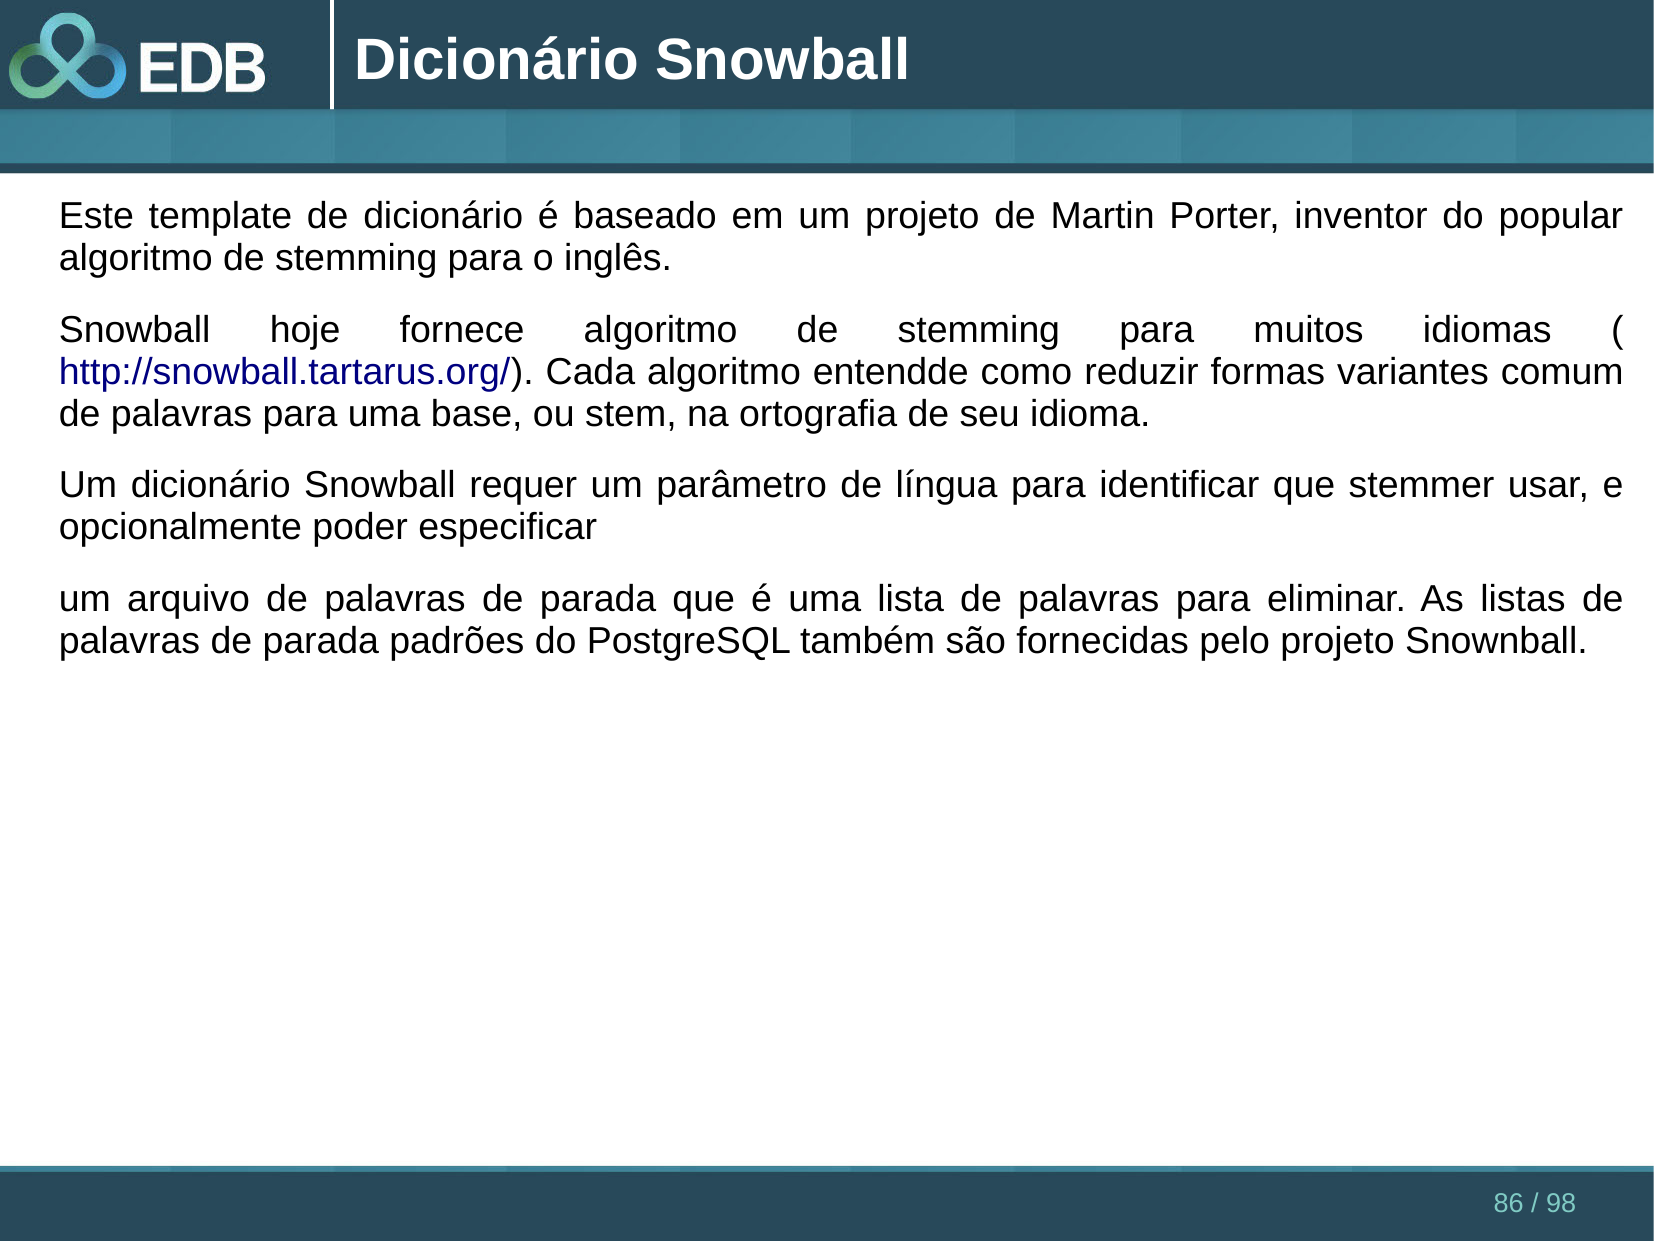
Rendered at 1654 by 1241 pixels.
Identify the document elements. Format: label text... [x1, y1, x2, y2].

picture [0, 0, 1654, 1241]
list Este template de dicionário é baseado em um projeto de Martin Porter, inventor do popular algoritmo de stemming para o inglês. Snowball hoje fornece algoritmo de stemming para muitos idiomas (http://snowball.tartarus.org/). Cada algoritmo entendde como reduzir formas variantes comum de palavras para uma base, ou stem, na ortografia de seu idioma. Um dicionário Snowball requer um parâmetro de língua para identificar que stemmer usar, e opcionalmente poder especificar um arquivo de palavras de parada que é uma lista de palavras para eliminar. As listas de palavras de parada padrões do PostgreSQL também são fornecidas pelo projeto Snownball. [59, 194, 1625, 680]
title Dicionário Snowball [354, 0, 1625, 125]
